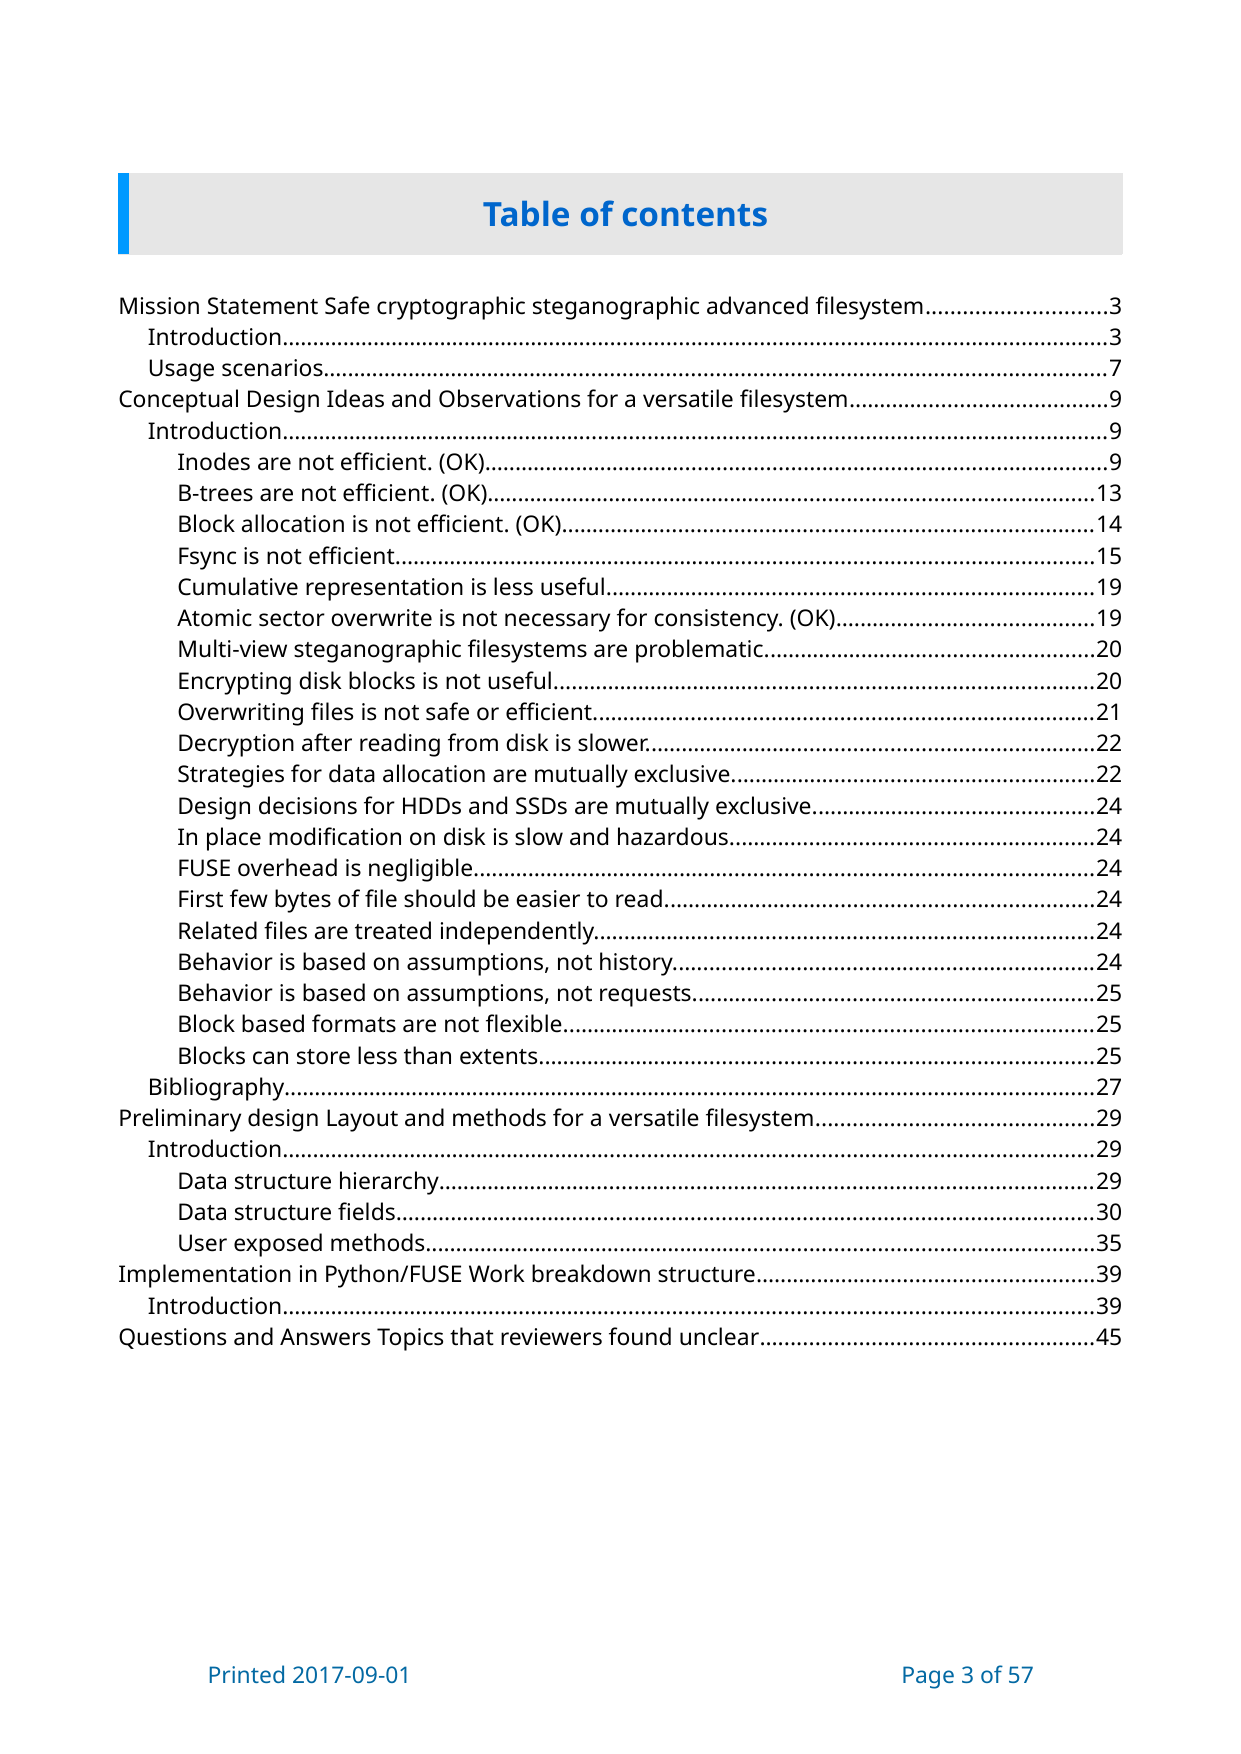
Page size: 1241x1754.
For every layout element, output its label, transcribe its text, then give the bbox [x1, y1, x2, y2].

text B-trees are not efficient. (OK) 13 [177, 477, 1122, 508]
text Block allocation is not efficient. (OK) 14 [177, 508, 1122, 539]
text Overwriting files is not safe or efficient. 21 [177, 696, 1122, 727]
text Atomic sector overwrite is not necessary for consistency. (OK) 19 [177, 602, 1122, 633]
text Behavior is based on assumptions, not history. 24 [177, 946, 1122, 977]
text Questions and Answers Topics that reviewers found unclear 45 [118, 1321, 1122, 1352]
text Decryption after reading from disk is slower. 22 [177, 727, 1122, 758]
subtitle Table of contents [129, 174, 1122, 254]
text Usage scenarios 7 [148, 352, 1122, 383]
text Cumulative representation is less useful. 19 [177, 571, 1122, 602]
text Block based formats are not flexible. 25 [177, 1008, 1122, 1039]
text Encrypting disk blocks is not useful. 20 [177, 664, 1122, 696]
text Preliminary design Layout and methods for a versatile filesystem 29 [118, 1102, 1122, 1133]
text Implementation in Python/FUSE Work breakdown structure 39 [118, 1258, 1122, 1289]
text Blocks can store less than extents. 25 [177, 1039, 1122, 1071]
text User exposed methods 35 [177, 1227, 1122, 1258]
text Behavior is based on assumptions, not requests. 25 [177, 977, 1122, 1008]
text FUSE overhead is negligible. 24 [177, 852, 1122, 883]
text Introduction 39 [148, 1289, 1122, 1321]
text Strategies for data allocation are mutually exclusive. 22 [177, 758, 1122, 789]
text Introduction 3 [148, 321, 1122, 352]
text In place modification on disk is slow and hazardous. 24 [177, 821, 1122, 852]
text Multi-view steganographic filesystems are problematic. 20 [177, 633, 1122, 664]
text Data structure hierarchy 29 [177, 1164, 1122, 1196]
text Conceptual Design Ideas and Observations for a versatile filesystem 9 [118, 383, 1122, 414]
text Design decisions for HDDs and SSDs are mutually exclusive. 24 [177, 789, 1122, 821]
text Data structure fields 30 [177, 1196, 1122, 1227]
text Introduction 29 [148, 1133, 1122, 1164]
text Inodes are not efficient. (OK) 9 [177, 446, 1122, 477]
text Introduction 9 [148, 414, 1122, 446]
text First few bytes of file should be easier to read. 24 [177, 883, 1122, 914]
text Mission Statement Safe cryptographic steganographic advanced filesystem 3 [118, 289, 1122, 321]
text Fsync is not efficient. 15 [177, 539, 1122, 571]
text Related files are treated independently. 24 [177, 914, 1122, 946]
text Bibliography 27 [148, 1071, 1122, 1102]
